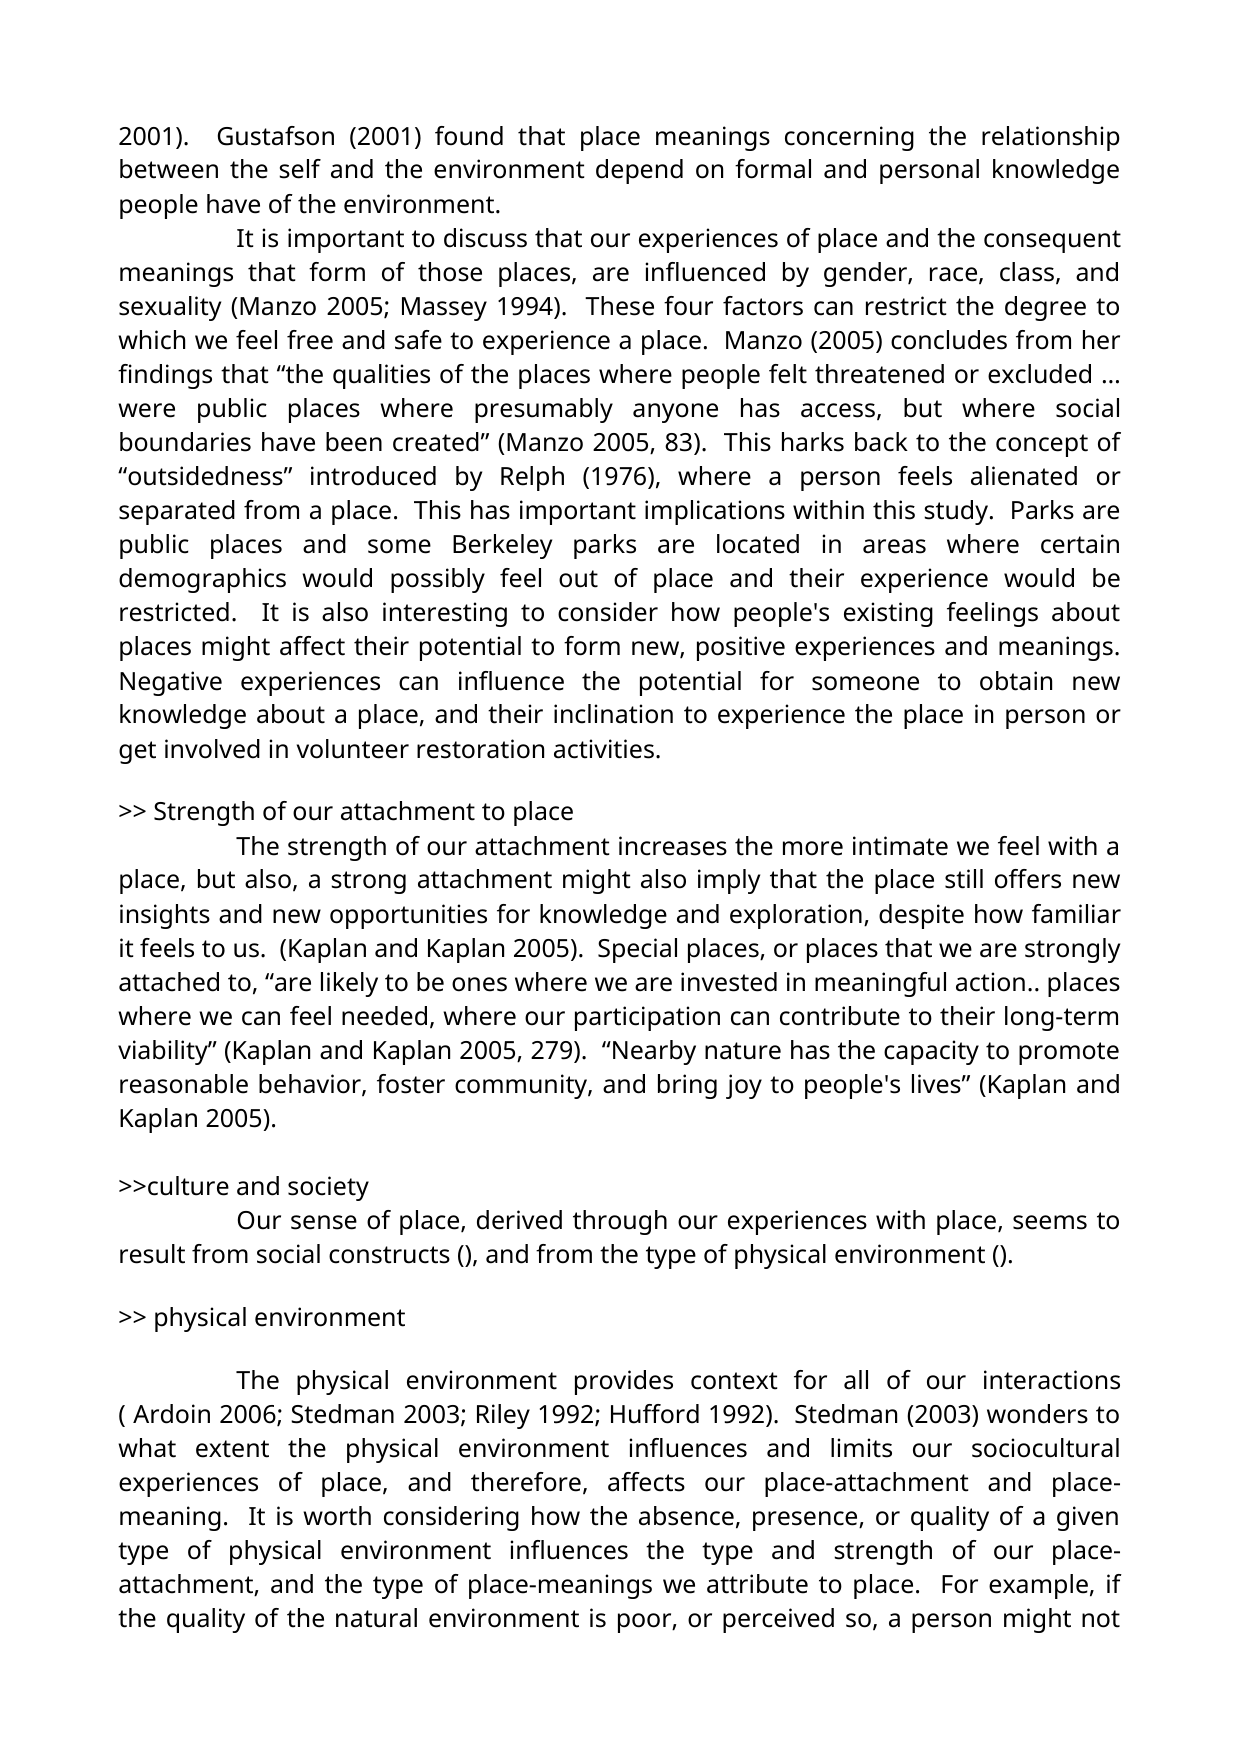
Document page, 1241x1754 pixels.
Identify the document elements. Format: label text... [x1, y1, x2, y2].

text The strength of our attachment increases the more intimate we feel with a place, but also, a strong attachment might also imply that the place still offers new insights and new opportunities for knowledge and exploration, despite how familiar it feels to us. (Kaplan and Kaplan 2005). Special places, or places that we are strongly attached to, “are likely to be ones where we are invested in meaningful action.. places where we can feel needed, where our participation can contribute to their long-term viability” (Kaplan and Kaplan 2005, 279). “Nearby nature has the capacity to promote reasonable behavior, foster community, and bring joy to people's lives” (Kaplan and Kaplan 2005). [118, 828, 1122, 1135]
text >> Strength of our attachment to place [118, 794, 1122, 828]
text The physical environment provides context for all of our interactions ( Ardoin 2006; Stedman 2003; Riley 1992; Hufford 1992). Stedman (2003) wonders to what extent the physical environment influences and limits our sociocultural experiences of place, and therefore, affects our place-attachment and place-meaning. It is worth considering how the absence, presence, or quality of a given type of physical environment influences the type and strength of our place-attachment, and the type of place-meanings we attribute to place. For example, if the quality of the natural environment is poor, or perceived so, a person might not [118, 1362, 1122, 1635]
text It is important to discuss that our experiences of place and the consequent meanings that form of those places, are influenced by gender, race, class, and sexuality (Manzo 2005; Massey 1994). These four factors can restrict the degree to which we feel free and safe to experience a place. Manzo (2005) concludes from her findings that “the qualities of the places where people felt threatened or excluded … were public places where presumably anyone has access, but where social boundaries have been created” (Manzo 2005, 83). This harks back to the concept of “outsidedness” introduced by Relph (1976), where a person feels alienated or separated from a place. This has important implications within this study. Parks are public places and some Berkeley parks are located in areas where certain demographics would possibly feel out of place and their experience would be restricted. It is also interesting to consider how people's existing feelings about places might affect their potential to form new, positive experiences and meanings. Negative experiences can influence the potential for someone to obtain new knowledge about a place, and their inclination to experience the place in person or get involved in volunteer restoration activities. [118, 220, 1122, 765]
text >> physical environment [118, 1300, 1122, 1334]
text >>culture and society [118, 1169, 1122, 1203]
text 2001). Gustafson (2001) found that place meanings concerning the relationship between the self and the environment depend on formal and personal knowledge people have of the environment. [118, 118, 1122, 220]
text Our sense of place, derived through our experiences with place, seems to result from social constructs (), and from the type of physical environment (). [118, 1203, 1122, 1271]
